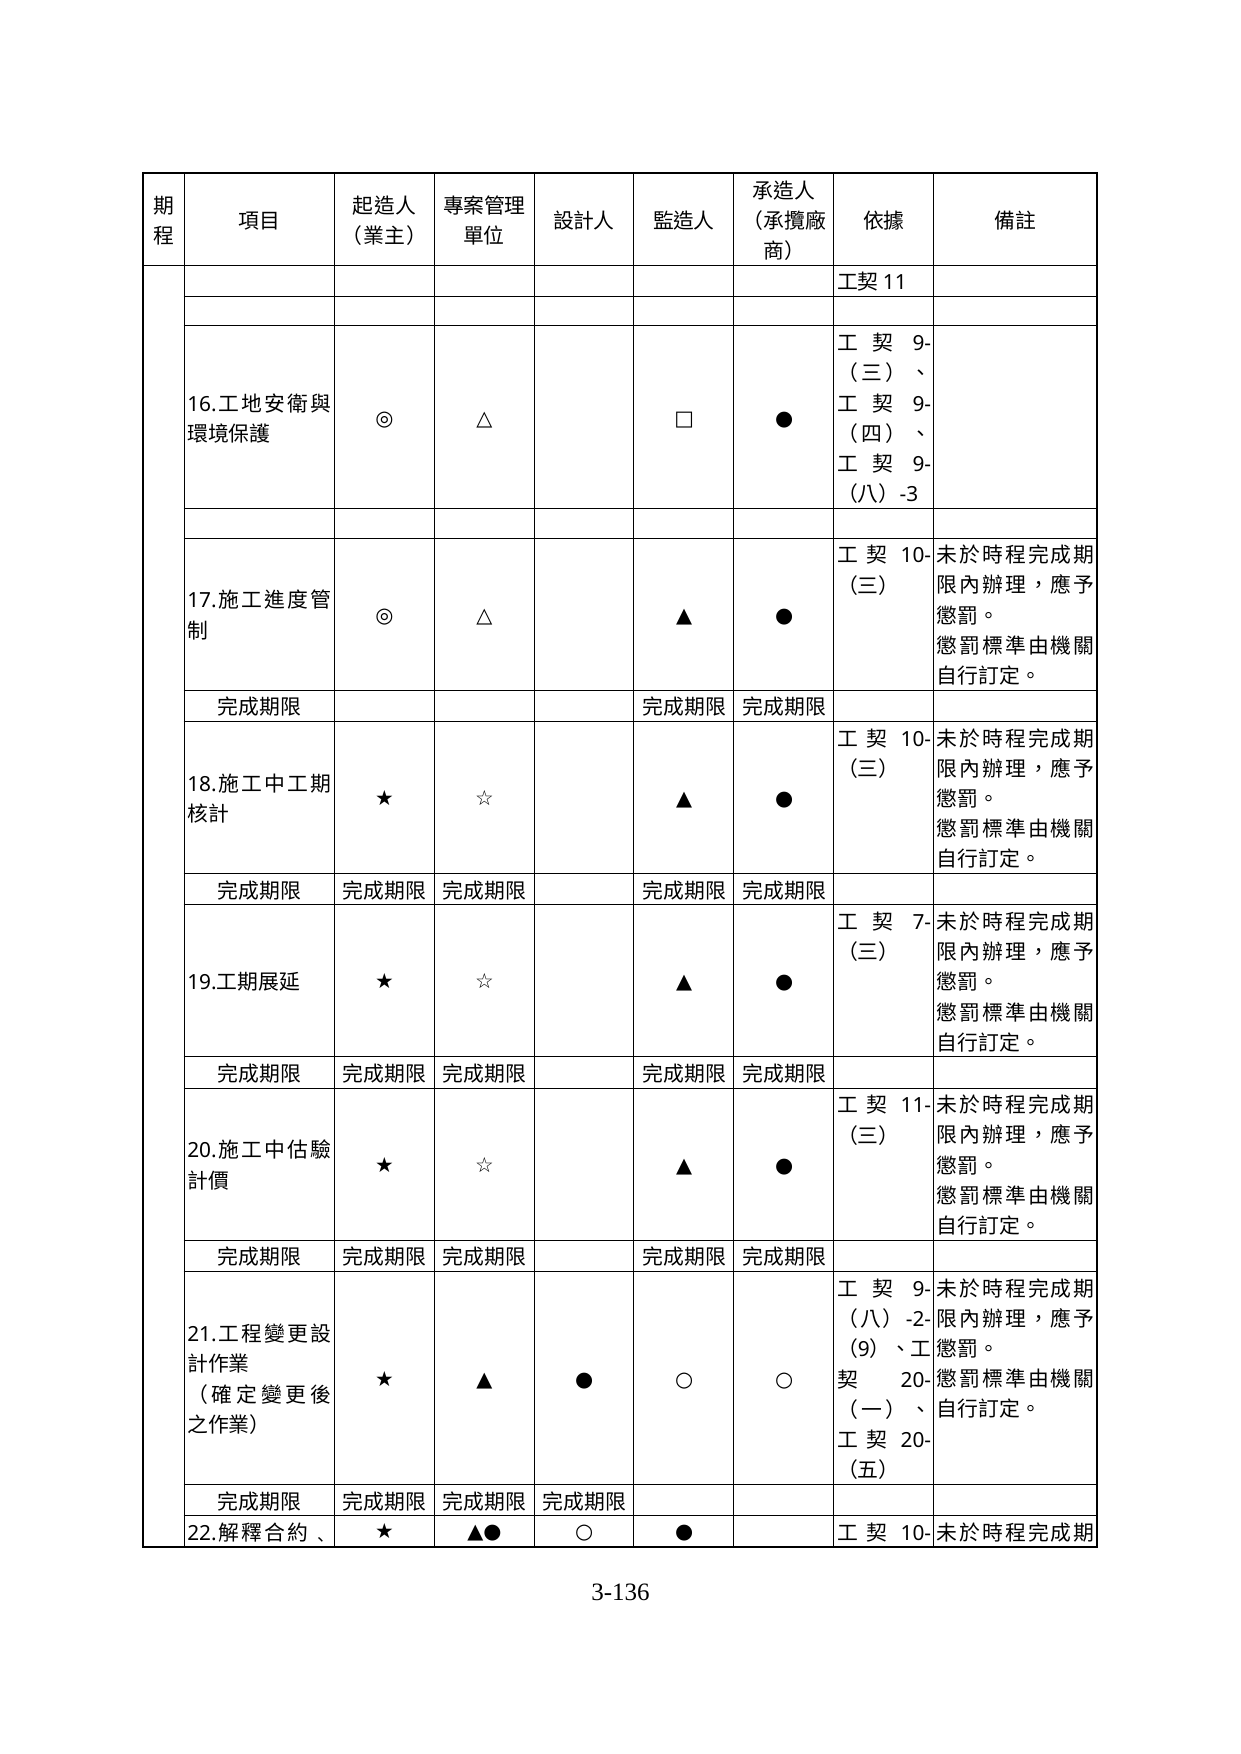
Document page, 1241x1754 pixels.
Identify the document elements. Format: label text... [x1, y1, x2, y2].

table_cell [435, 266, 534, 296]
table_cell ● [734, 722, 833, 873]
table_cell [535, 1241, 633, 1271]
table_cell ◎ [335, 539, 434, 689]
table_cell [934, 297, 1096, 325]
table_cell [934, 326, 1096, 508]
table_cell [834, 691, 933, 721]
table_cell 完成期限 [435, 1485, 534, 1515]
table_cell ● [734, 905, 833, 1056]
table_cell [435, 691, 534, 721]
table_cell ☆ [435, 722, 534, 873]
table_header 起造人（業主） [335, 174, 434, 264]
table_cell 完成期限 [634, 691, 733, 721]
table_cell 完成期限 [435, 1241, 534, 1271]
table_cell [535, 297, 633, 325]
table_cell [734, 266, 833, 296]
table_cell ▲ [634, 722, 733, 873]
table_cell 工契11-（三） [834, 1089, 933, 1239]
table_cell 完成期限 [634, 1241, 733, 1271]
table_cell 完成期限 [734, 1057, 833, 1087]
table_cell [934, 1485, 1096, 1515]
table_cell [834, 1057, 933, 1087]
table_cell 工契7-（三） [834, 905, 933, 1056]
table_cell ◎ [335, 326, 434, 508]
table_cell 21.工程變更設計作業 （確定變更後之作業） [185, 1272, 334, 1484]
table_cell 22.解釋合約﹑ [185, 1516, 334, 1546]
table_cell □ [634, 326, 733, 508]
table_cell ★ [335, 1089, 434, 1239]
table_cell ● [535, 1272, 633, 1484]
table_cell [535, 722, 633, 873]
table_cell [185, 266, 334, 296]
table_header 項目 [185, 174, 334, 264]
table_cell [934, 1057, 1096, 1087]
table_cell [185, 509, 334, 537]
table_cell △ [435, 539, 534, 689]
table_cell 完成期限 [335, 1057, 434, 1087]
table_cell 未於時程完成期限內辦理，應予懲罰。 懲罰標準由機關自行訂定。 [934, 722, 1096, 873]
table_header 期程 [144, 174, 184, 264]
table_cell [634, 266, 733, 296]
table_cell [834, 1241, 933, 1271]
table_cell ● [734, 539, 833, 689]
table_cell 工契11 [834, 266, 933, 296]
table_cell [535, 509, 633, 537]
table_cell 完成期限 [185, 1485, 334, 1515]
table_header 監造人 [634, 174, 733, 264]
table_header 備註 [934, 174, 1096, 264]
table_cell [535, 905, 633, 1056]
table_cell [335, 297, 434, 325]
table_cell [435, 509, 534, 537]
table_cell ● [734, 326, 833, 508]
table_cell 工契10-（三） [834, 539, 933, 689]
table_cell 完成期限 [734, 691, 833, 721]
table_cell 完成期限 [634, 1057, 733, 1087]
table_cell 完成期限 [185, 874, 334, 904]
table_cell [535, 539, 633, 689]
table_cell [335, 691, 434, 721]
table_cell 工契9-（八）-2-（9）、工契20-（一）、工契20-（五） [834, 1272, 933, 1484]
table_cell 未於時程完成期限內辦理，應予懲罰。 懲罰標準由機關自行訂定。 [934, 539, 1096, 689]
table_cell [834, 509, 933, 537]
table_header 承造人（承攬廠商） [734, 174, 833, 264]
table_cell [834, 874, 933, 904]
table_cell ▲ [435, 1272, 534, 1484]
table_cell [634, 297, 733, 325]
table_cell 完成期限 [185, 1057, 334, 1087]
table_cell [734, 1516, 833, 1546]
table_cell ▲ [634, 539, 733, 689]
table_cell 完成期限 [335, 1241, 434, 1271]
table_header 依據 [834, 174, 933, 264]
table_cell [734, 509, 833, 537]
table_cell [144, 266, 184, 1546]
table_cell [634, 1485, 733, 1515]
table_cell ● [634, 1516, 733, 1546]
table_cell ● [734, 1089, 833, 1239]
table_cell 工契10- [834, 1516, 933, 1546]
table_cell 完成期限 [734, 874, 833, 904]
table_cell [834, 1485, 933, 1515]
table_cell 19.工期展延 [185, 905, 334, 1056]
table_header 設計人 [535, 174, 633, 264]
table_cell [535, 874, 633, 904]
table_cell ★ [335, 722, 434, 873]
table_cell △ [435, 326, 534, 508]
table_cell ★ [335, 905, 434, 1056]
table_cell ○ [634, 1272, 733, 1484]
table_cell 完成期限 [335, 1485, 434, 1515]
table_cell ○ [535, 1516, 633, 1546]
table_cell ☆ [435, 1089, 534, 1239]
table_cell 完成期限 [435, 1057, 534, 1087]
table_cell [535, 691, 633, 721]
table_header 專案管理單位 [435, 174, 534, 264]
table_cell ○ [734, 1272, 833, 1484]
table_cell [435, 297, 534, 325]
table_cell [185, 297, 334, 325]
table_cell ★ [335, 1516, 434, 1546]
table_cell [934, 1241, 1096, 1271]
table_cell ▲ [634, 905, 733, 1056]
table_cell [535, 266, 633, 296]
table_cell 未於時程完成期限內辦理，應予懲罰。 懲罰標準由機關自行訂定。 [934, 1089, 1096, 1239]
table_cell ★ [335, 1272, 434, 1484]
table_cell 完成期限 [185, 691, 334, 721]
table_cell 18.施工中工期核計 [185, 722, 334, 873]
table_cell [834, 297, 933, 325]
table_cell 完成期限 [535, 1485, 633, 1515]
table_cell [335, 266, 434, 296]
table_cell [634, 509, 733, 537]
table_cell [535, 1057, 633, 1087]
table_cell [535, 1089, 633, 1239]
table_cell 完成期限 [335, 874, 434, 904]
table_cell [934, 691, 1096, 721]
table_cell 完成期限 [185, 1241, 334, 1271]
table_cell [934, 509, 1096, 537]
table_cell [934, 874, 1096, 904]
table_cell 16.工地安衛與環境保護 [185, 326, 334, 508]
table_cell [535, 326, 633, 508]
table_cell 工契10-（三） [834, 722, 933, 873]
table_cell 完成期限 [634, 874, 733, 904]
table_cell ☆ [435, 905, 534, 1056]
table_cell [734, 297, 833, 325]
table_cell [934, 266, 1096, 296]
table_cell 未於時程完成期 [934, 1516, 1096, 1546]
table_cell 未於時程完成期限內辦理，應予懲罰。 懲罰標準由機關自行訂定。 [934, 905, 1096, 1056]
table_cell [734, 1485, 833, 1515]
table_cell 20.施工中估驗計價 [185, 1089, 334, 1239]
table_cell 未於時程完成期限內辦理，應予懲罰。 懲罰標準由機關自行訂定。 [934, 1272, 1096, 1484]
table_cell [335, 509, 434, 537]
table_cell 工契9-（三）、工契9-（四）、工契9-（八）-3 [834, 326, 933, 508]
table_cell ▲● [435, 1516, 534, 1546]
table_cell 完成期限 [435, 874, 534, 904]
table_cell 完成期限 [734, 1241, 833, 1271]
table_cell ▲ [634, 1089, 733, 1239]
table_cell 17.施工進度管制 [185, 539, 334, 689]
